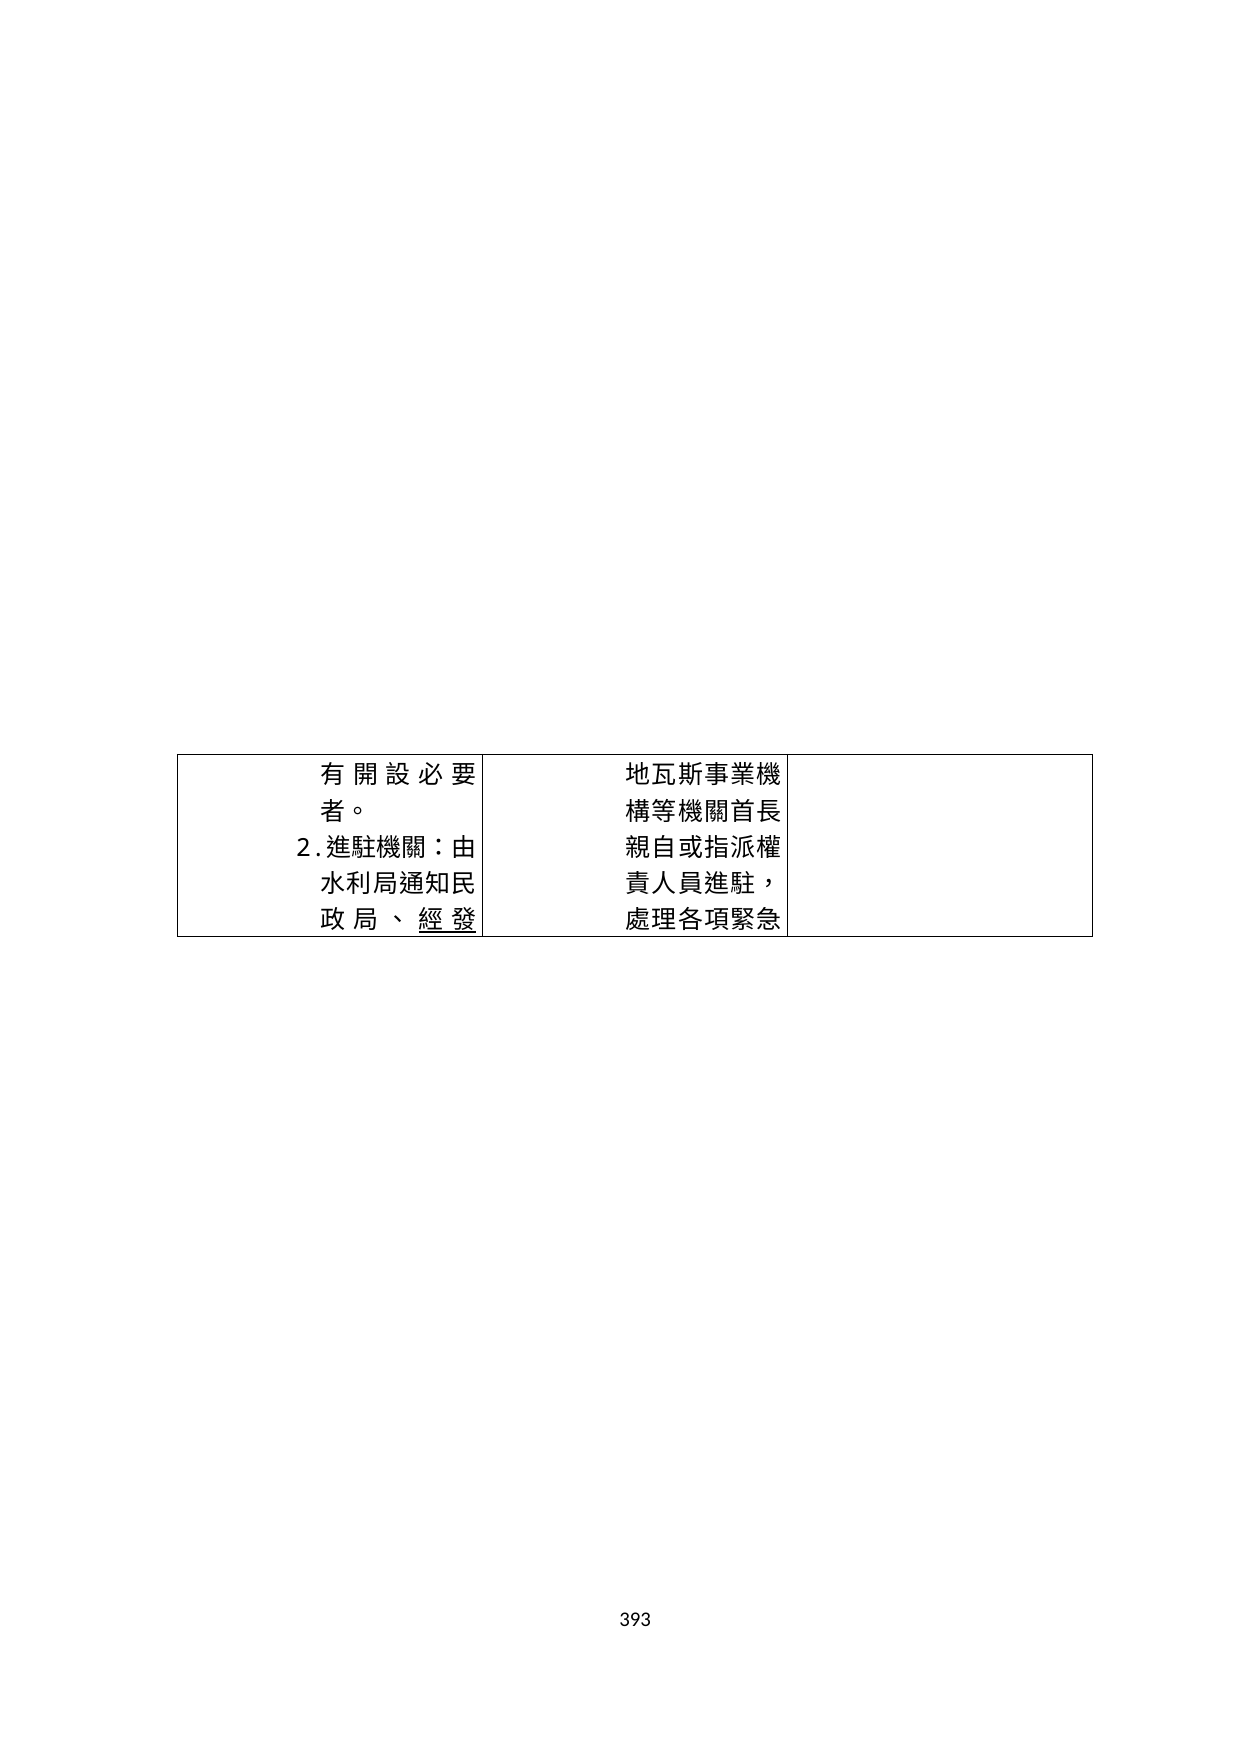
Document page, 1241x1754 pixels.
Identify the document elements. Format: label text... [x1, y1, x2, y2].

table_cell 有開設必要者。 2.進駐機關：由水利局通知民政局、經發 [178, 755, 482, 936]
table_cell [788, 755, 1092, 936]
table_cell 地瓦斯事業機構等機關首長親自或指派權責人員進駐，處理各項緊急 [483, 755, 787, 936]
